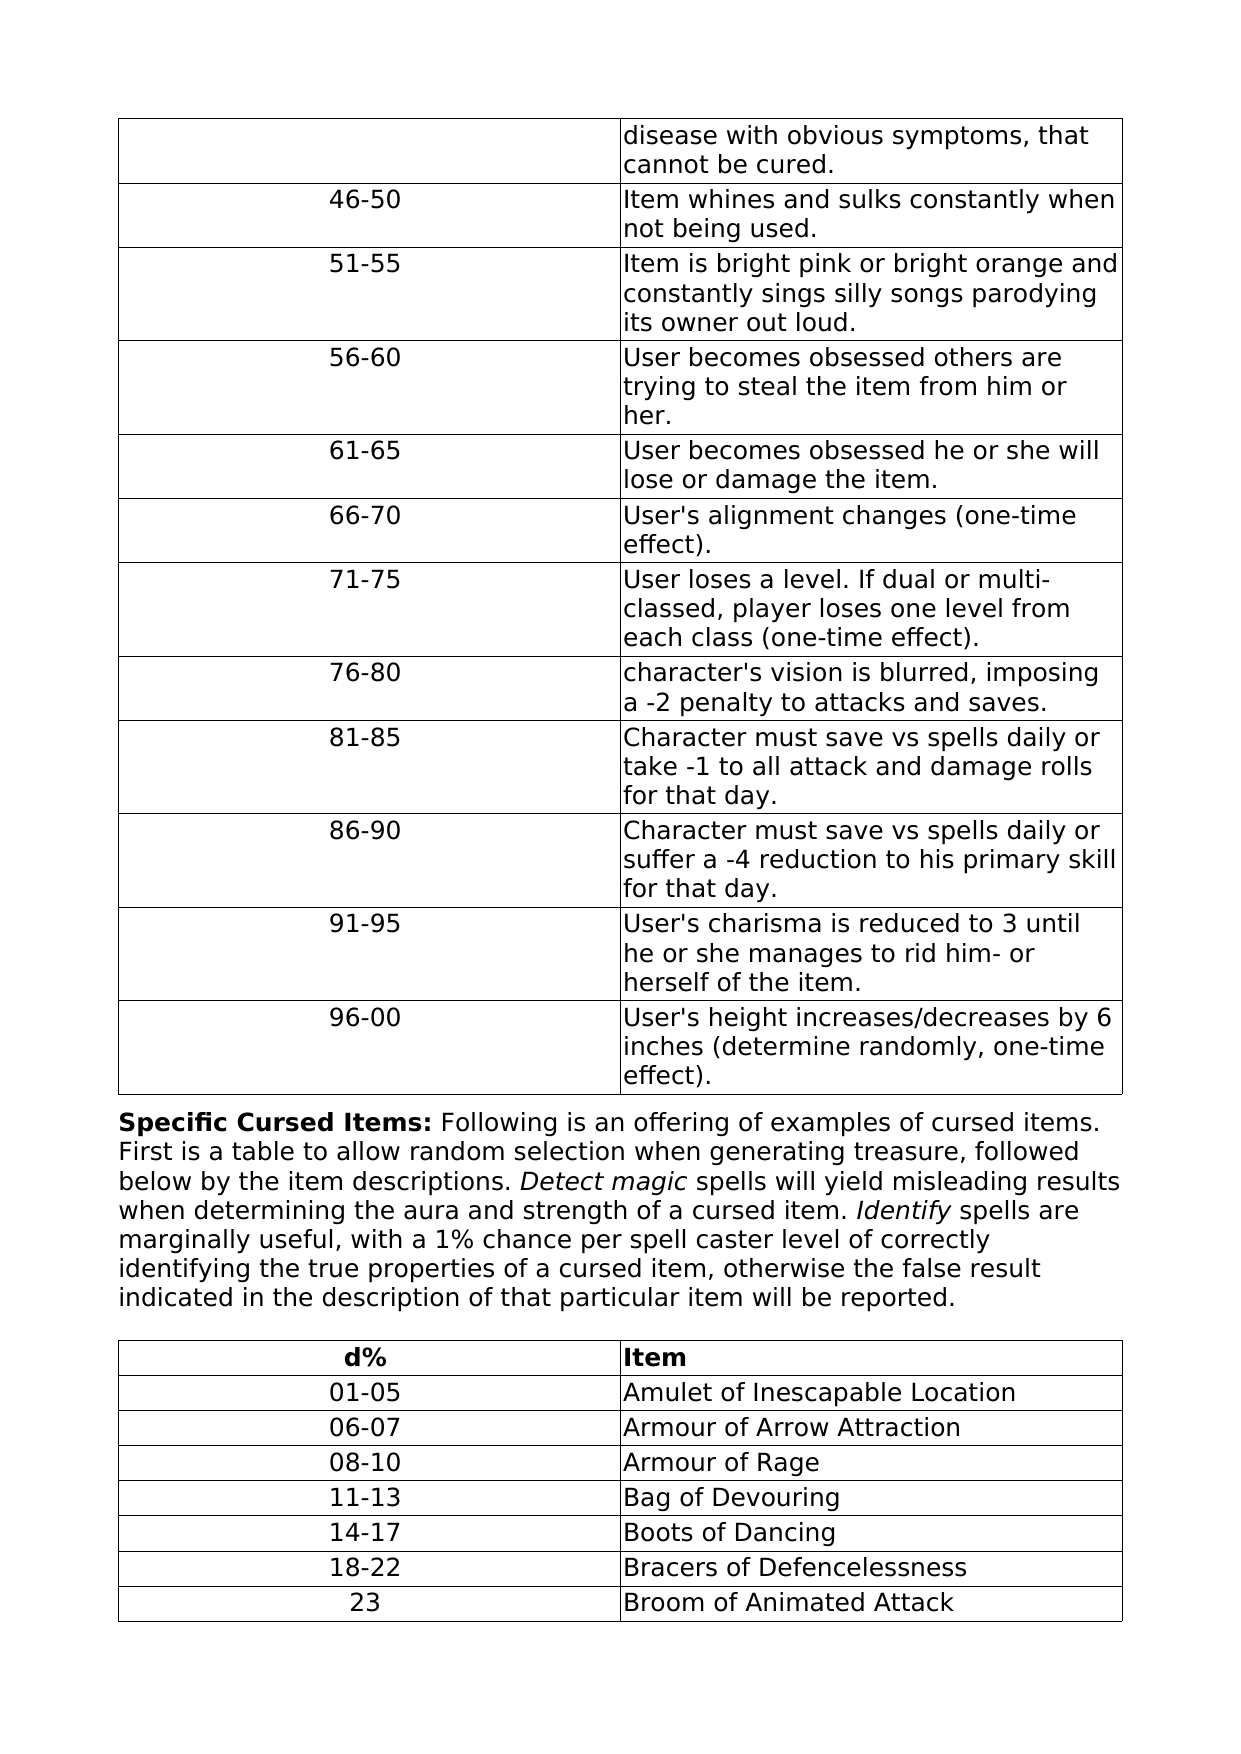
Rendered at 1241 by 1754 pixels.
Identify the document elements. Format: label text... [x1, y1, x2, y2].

table_header Item [621, 1341, 1122, 1375]
table_cell User becomes obsessed he or she will lose or damage the item. [621, 435, 1122, 498]
table_cell User's alignment changes (one-time effect). [621, 499, 1122, 562]
table_cell Amulet of Inescapable Location [621, 1376, 1122, 1410]
table_cell User's charisma is reduced to 3 until he or she manages to rid him- or herself of the item. [621, 908, 1122, 1000]
table_cell 23 [119, 1587, 620, 1621]
table_cell 14-17 [119, 1516, 620, 1551]
table_cell Broom of Animated Attack [621, 1587, 1122, 1621]
table_cell Bracers of Defencelessness [621, 1552, 1122, 1586]
table_cell Armour of Arrow Attraction [621, 1411, 1122, 1445]
table_cell User becomes obsessed others are trying to steal the item from him or her. [621, 341, 1122, 433]
table_cell character's vision is blurred, imposing a -2 penalty to attacks and saves. [621, 657, 1122, 720]
table_cell disease with obvious symptoms, that cannot be cured. [621, 119, 1122, 182]
table_cell 71-75 [119, 563, 620, 656]
table_cell User loses a level. If dual or multi-classed, player loses one level from each class (one-time effect). [621, 563, 1122, 656]
table_cell Item is bright pink or bright orange and constantly sings silly songs parodying its owner out loud. [621, 248, 1122, 340]
table_cell Boots of Dancing [621, 1516, 1122, 1551]
table_cell 61-65 [119, 435, 620, 498]
table_cell 96-00 [119, 1001, 620, 1093]
table_cell 11-13 [119, 1481, 620, 1515]
table_cell 01-05 [119, 1376, 620, 1410]
table_cell 18-22 [119, 1552, 620, 1586]
table_cell 51-55 [119, 248, 620, 340]
table_cell 06-07 [119, 1411, 620, 1445]
table_cell 86-90 [119, 814, 620, 907]
table_cell 66-70 [119, 499, 620, 562]
table_cell 46-50 [119, 184, 620, 247]
table_cell [119, 119, 620, 182]
table_cell Character must save vs spells daily or take -1 to all attack and damage rolls for that day. [621, 721, 1122, 813]
table_cell 91-95 [119, 908, 620, 1000]
table_cell Item whines and sulks constantly when not being used. [621, 184, 1122, 247]
table_cell 08-10 [119, 1446, 620, 1480]
table_header d% [119, 1341, 620, 1375]
table_cell 76-80 [119, 657, 620, 720]
table_cell Bag of Devouring [621, 1481, 1122, 1515]
table_cell 56-60 [119, 341, 620, 433]
table_cell User's height increases/decreases by 6 inches (determine randomly, one-time effect). [621, 1001, 1122, 1093]
table_cell Character must save vs spells daily or suffer a -4 reduction to his primary skill for that day. [621, 814, 1122, 907]
table_cell Armour of Rage [621, 1446, 1122, 1480]
table_cell 81-85 [119, 721, 620, 813]
text Specific Cursed Items: Following is an offering of examples of cursed items. First is a table to allow random selection when generating treasure, followed below by the item descriptions. Detect magic spells will yield misleading results when determining the aura and strength of a cursed item. Identify spells are marginally useful, with a 1% chance per spell caster level of correctly identifying the true properties of a cursed item, otherwise the false result indicated in the description of that particular item will be reported. [118, 1108, 1122, 1313]
